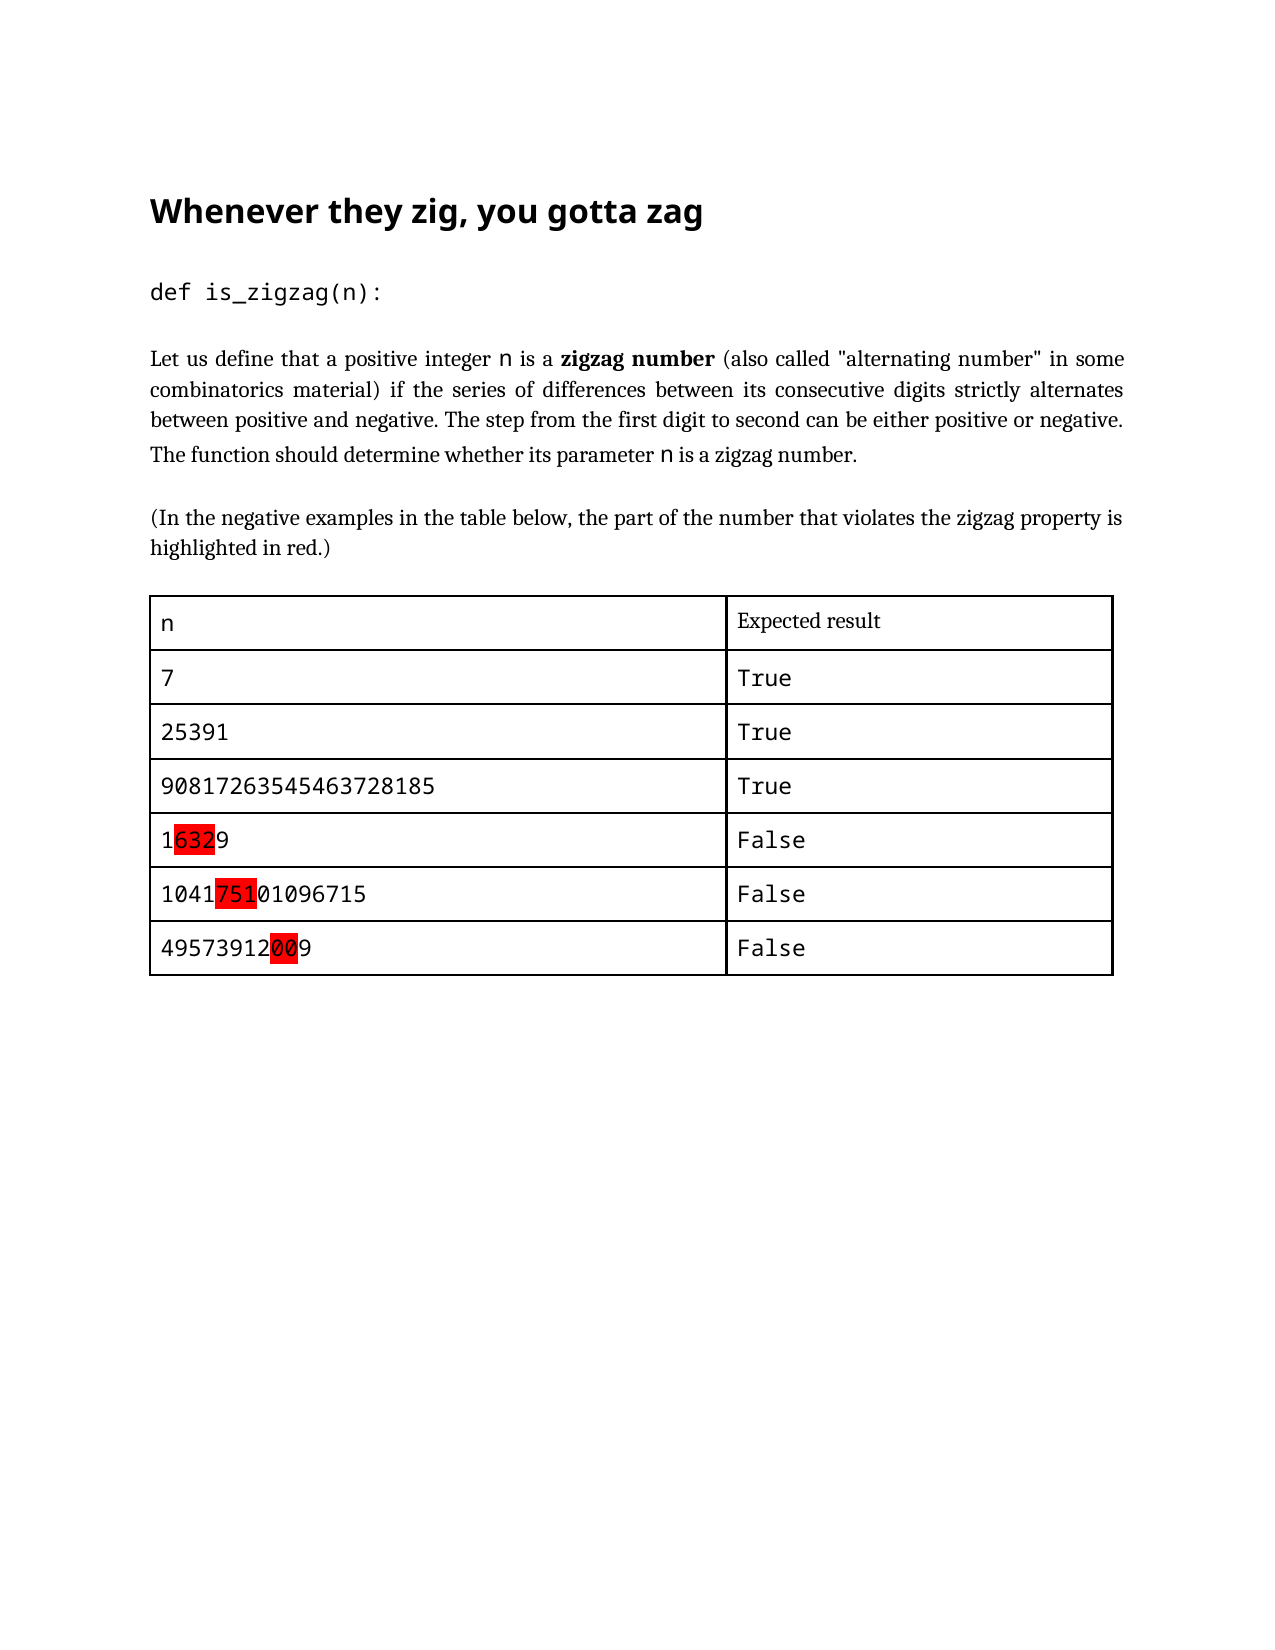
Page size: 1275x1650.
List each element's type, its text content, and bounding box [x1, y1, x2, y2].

table_header Expected result [728, 597, 1111, 649]
text (In the negative examples in the table below, the part of the number that violates the zigzag property is highlighted in red.) [150, 504, 1125, 561]
table_cell 16329 [151, 814, 725, 866]
table_cell False [728, 922, 1111, 974]
subtitle Whenever they zig, you gotta zag [150, 187, 1125, 233]
table_cell False [728, 868, 1111, 920]
text Let us define that a positive integer n is a zigzag number (also called "alternating number" in some combinatorics material) if the series of differences between its consecutive digits strictly alternates between positive and negative. The step from the first digit to second can be either positive or negative. The function should determine whether its parameter n is a zigzag number. [150, 342, 1125, 469]
table_cell 90817263545463728185 [151, 760, 725, 812]
table_header n [151, 597, 725, 649]
table_cell 25391 [151, 705, 725, 757]
table_cell 104175101096715 [151, 868, 725, 920]
table_cell True [728, 760, 1111, 812]
table_cell 49573912009 [151, 922, 725, 974]
text def is_zigzag(n): [150, 276, 1125, 307]
table_cell True [728, 705, 1111, 757]
table_cell 7 [151, 651, 725, 703]
table_cell True [728, 651, 1111, 703]
table_cell False [728, 814, 1111, 866]
